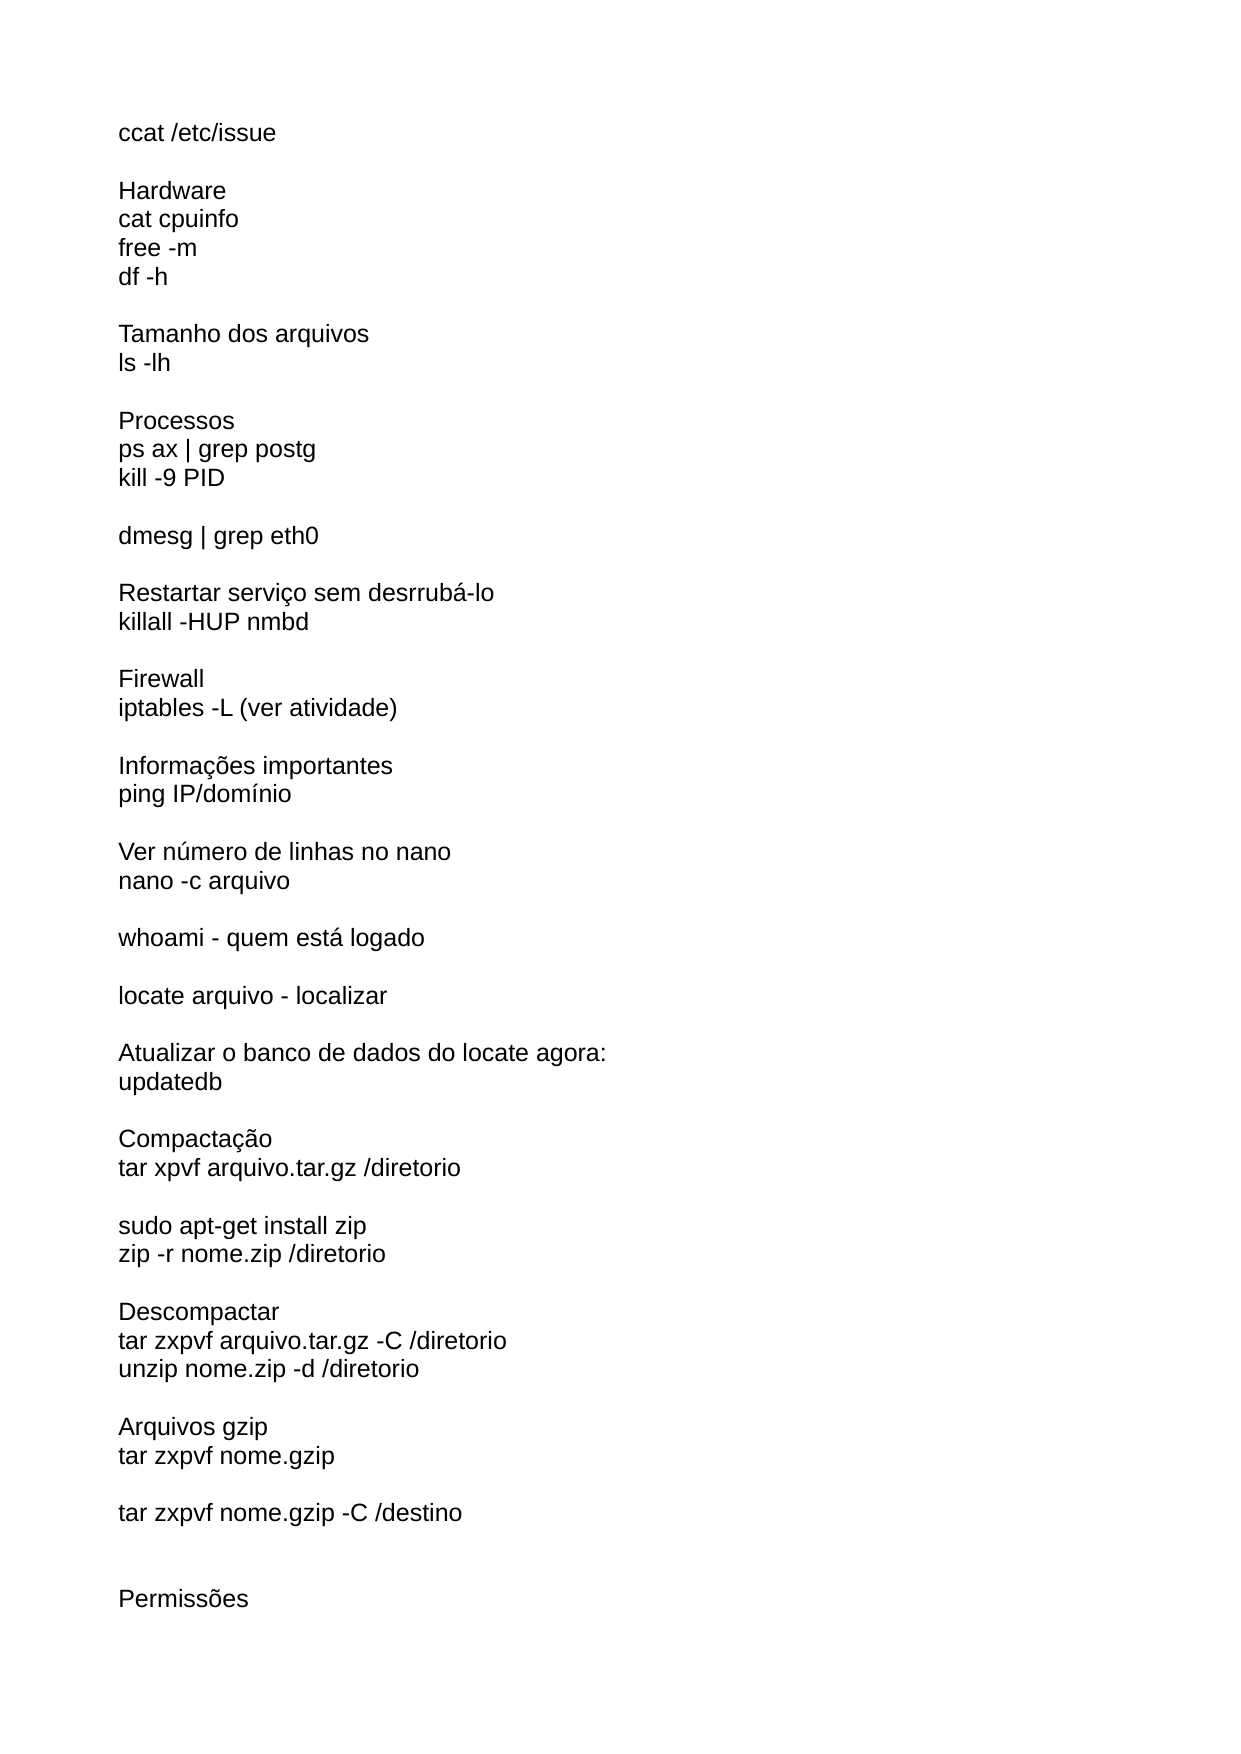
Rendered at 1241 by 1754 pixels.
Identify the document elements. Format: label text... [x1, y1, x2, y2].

text ls -lh [118, 348, 1122, 377]
text dmesg | grep eth0 [118, 521, 1122, 549]
text ps ax | grep postg [118, 434, 1122, 463]
text killall -HUP nmbd [118, 607, 1122, 636]
text whoami - quem está logado [118, 923, 1122, 952]
text sudo apt-get install zip [118, 1211, 1122, 1239]
text Atualizar o banco de dados do locate agora: [118, 1038, 1122, 1067]
text df -h [118, 262, 1122, 291]
text ping IP/domínio [118, 779, 1122, 808]
text updatedb [118, 1067, 1122, 1096]
text Informações importantes [118, 751, 1122, 779]
text unzip nome.zip -d /diretorio [118, 1354, 1122, 1383]
text ccat /etc/issue [118, 118, 1122, 147]
text Hardware [118, 176, 1122, 204]
text tar zxpvf arquivo.tar.gz -C /diretorio [118, 1326, 1122, 1354]
text Restartar serviço sem desrrubá-lo [118, 578, 1122, 607]
text tar xpvf arquivo.tar.gz /diretorio [118, 1153, 1122, 1182]
text tar zxpvf nome.gzip -C /destino [118, 1498, 1122, 1527]
text Permissões [118, 1584, 1122, 1613]
text locate arquivo - localizar [118, 981, 1122, 1009]
text cat cpuinfo [118, 204, 1122, 233]
text Arquivos gzip [118, 1412, 1122, 1441]
text free -m [118, 233, 1122, 262]
text zip -r nome.zip /diretorio [118, 1239, 1122, 1268]
text Tamanho dos arquivos [118, 319, 1122, 348]
text Processos [118, 406, 1122, 434]
text iptables -L (ver atividade) [118, 693, 1122, 722]
text Firewall [118, 664, 1122, 693]
text Descompactar [118, 1297, 1122, 1326]
text Compactação [118, 1124, 1122, 1153]
text nano -c arquivo [118, 866, 1122, 894]
text Ver número de linhas no nano [118, 837, 1122, 866]
text kill -9 PID [118, 463, 1122, 492]
text tar zxpvf nome.gzip [118, 1441, 1122, 1469]
